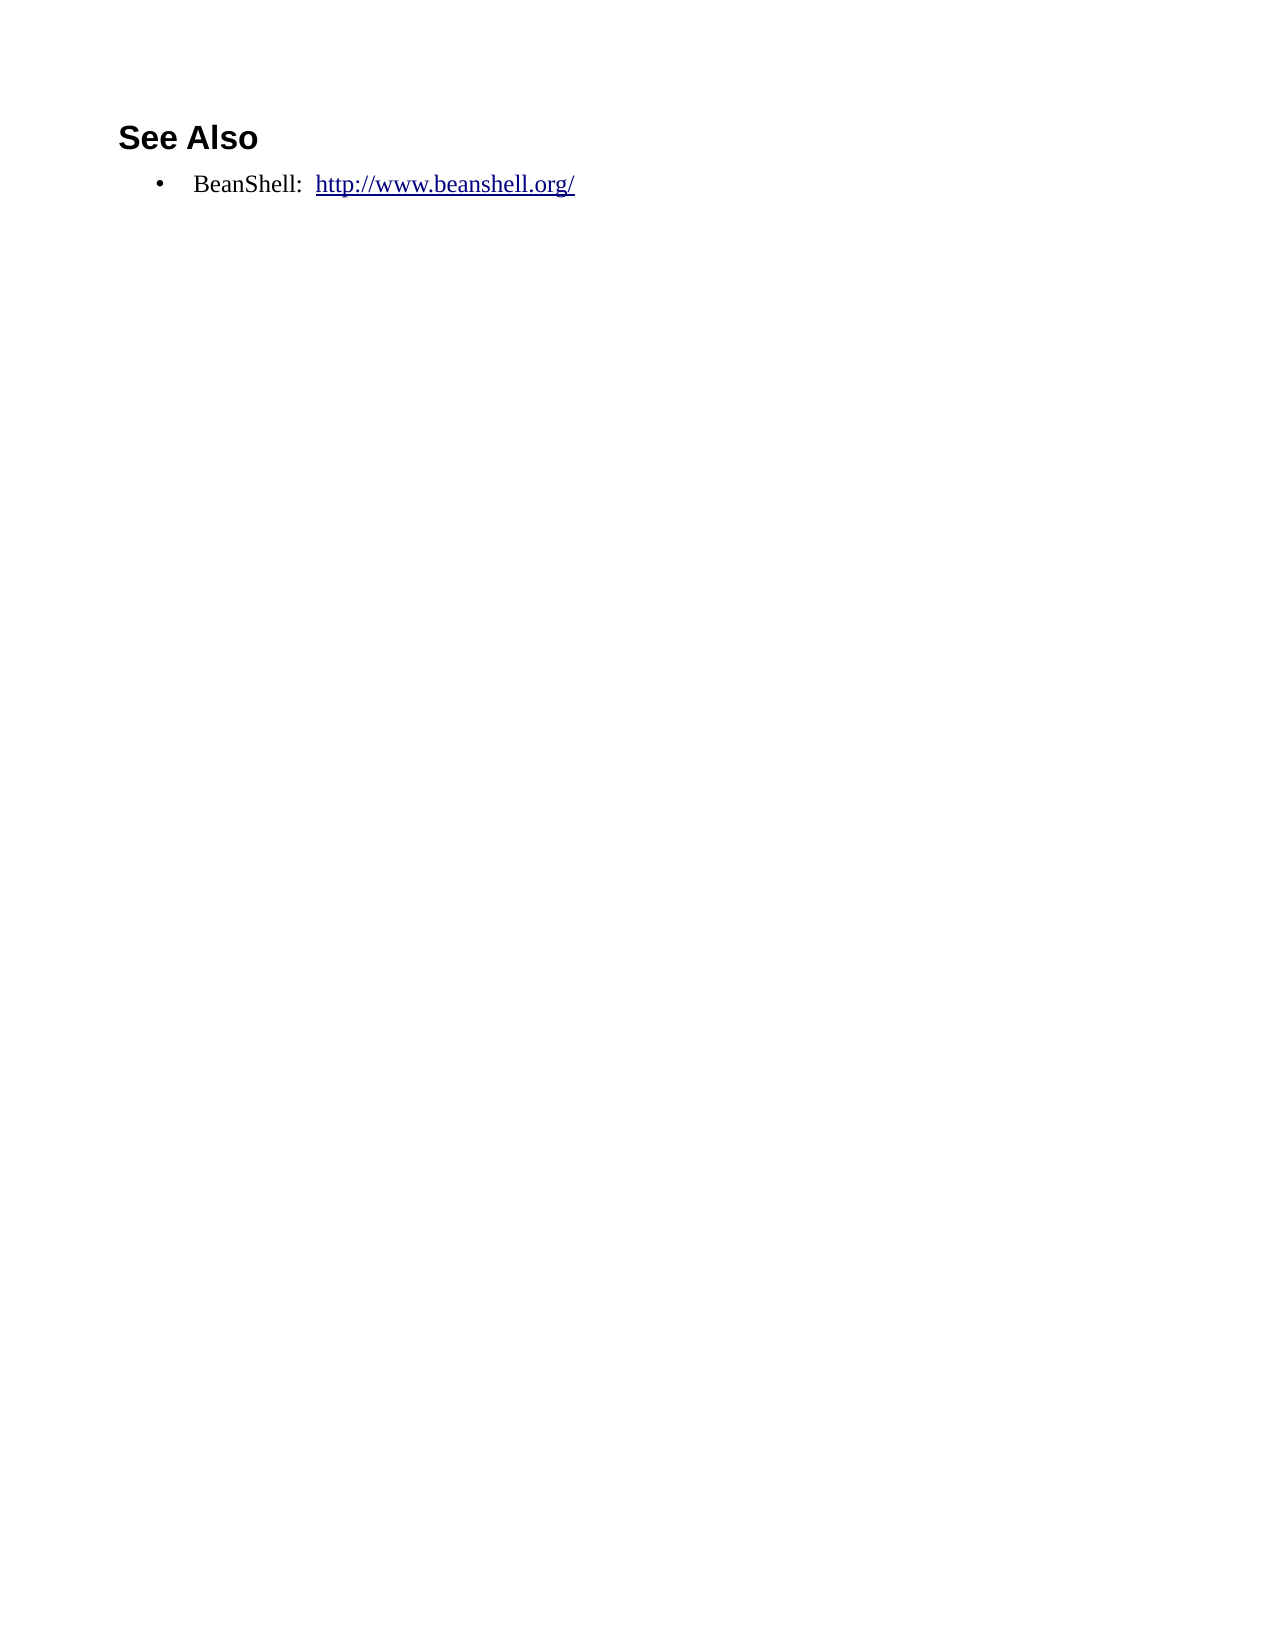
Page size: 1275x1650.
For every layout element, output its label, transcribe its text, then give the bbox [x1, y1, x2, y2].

subtitle See Also [118, 118, 1157, 157]
list BeanShell: http://www.beanshell.org/ [156, 169, 1157, 198]
